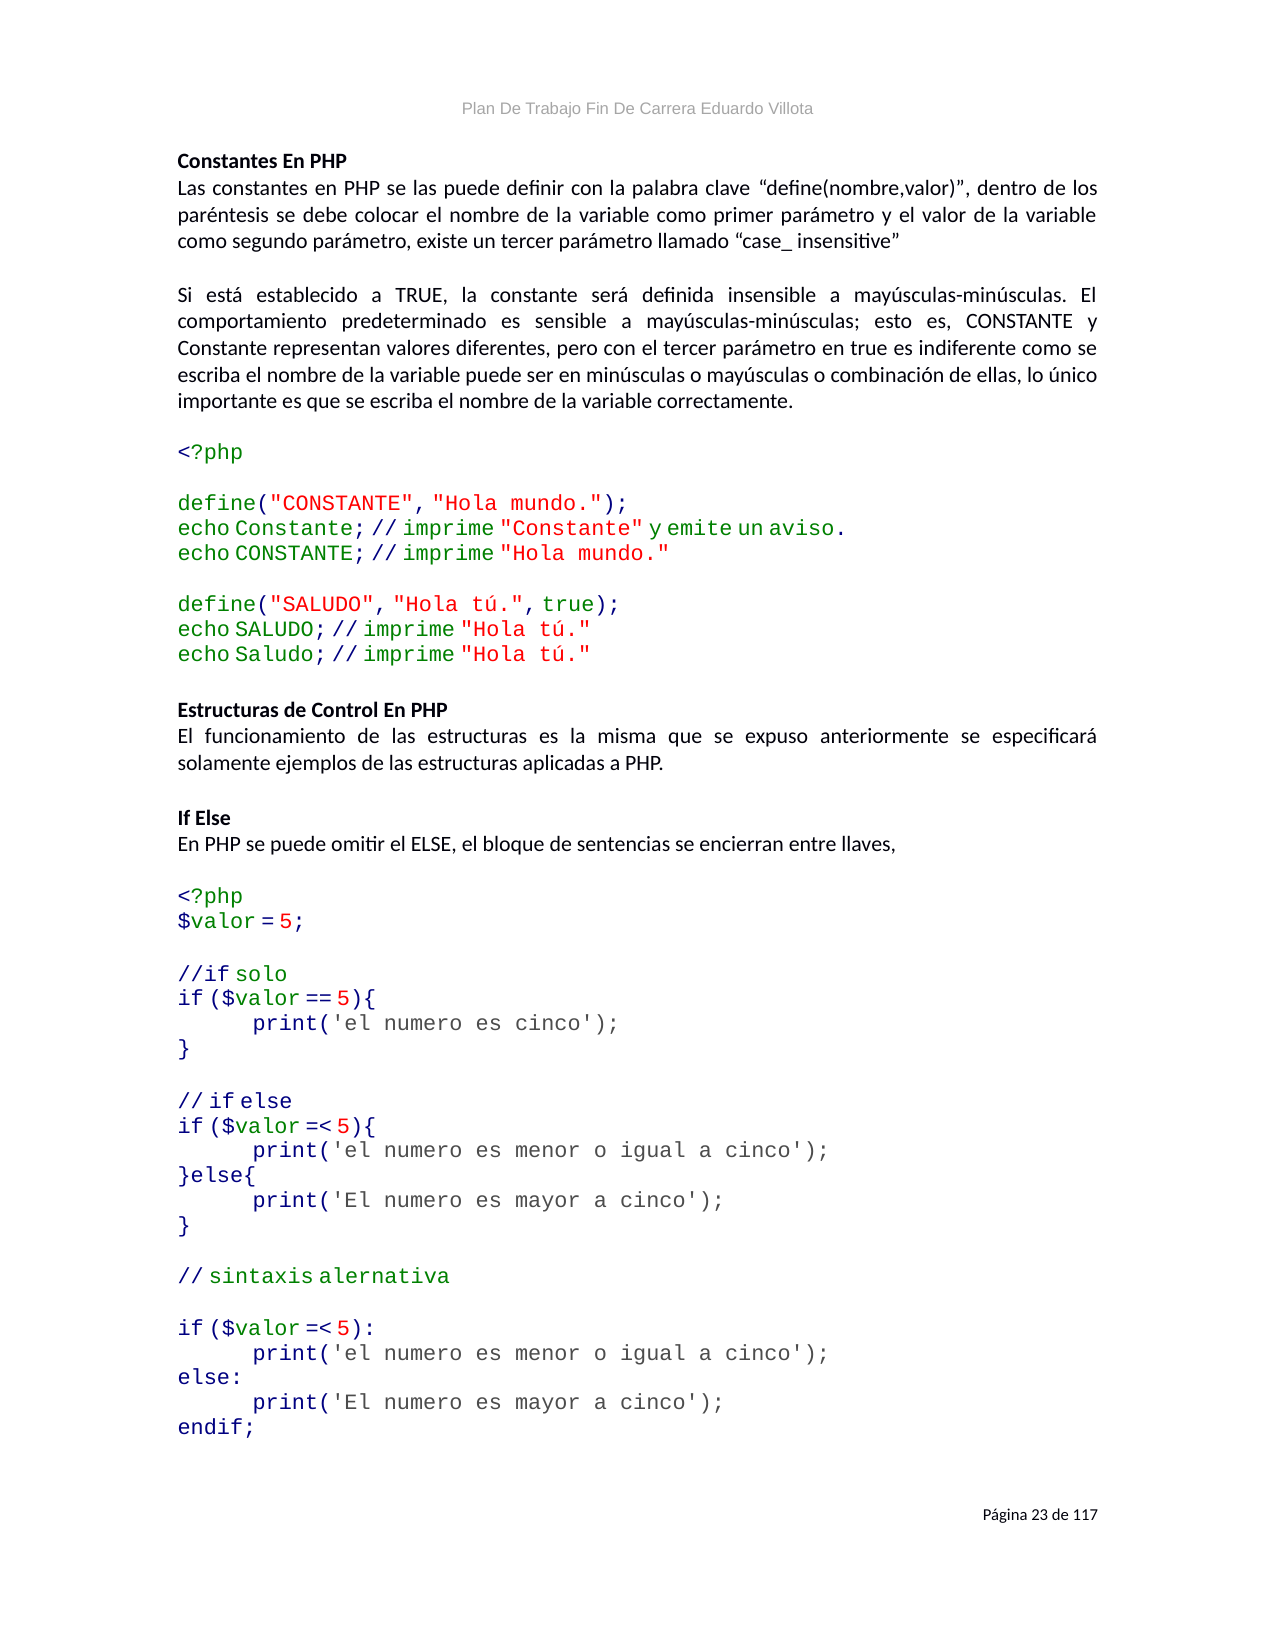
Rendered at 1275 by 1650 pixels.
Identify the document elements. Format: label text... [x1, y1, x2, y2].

text // sintaxis alernativa [177, 1265, 1098, 1290]
text Estructuras de Control En PHP [177, 696, 1098, 722]
text if ($valor =< 5): [177, 1317, 1098, 1342]
text <?php [177, 441, 1098, 466]
text echo CONSTANTE; // imprime "Hola mundo." [177, 542, 1098, 567]
text } [177, 1037, 1098, 1062]
text print('El numero es mayor a cinco'); [177, 1391, 1098, 1416]
text Las constantes en PHP se las puede definir con la palabra clave “define(nombre,valor)”, dentro de los paréntesis se debe colocar el nombre de la variable como primer parámetro y el valor de la variable como segundo parámetro, existe un tercer parámetro llamado “case_ insensitive” [177, 174, 1098, 254]
text // if else [177, 1090, 1098, 1115]
text Constantes En PHP [177, 148, 1098, 174]
text print('el numero es menor o igual a cinco'); [177, 1342, 1098, 1366]
text else: [177, 1366, 1098, 1391]
text <?php [177, 885, 1098, 910]
text if ($valor =< 5){ [177, 1115, 1098, 1139]
text echo SALUDO; // imprime "Hola tú." [177, 618, 1098, 643]
text if ($valor == 5){ [177, 988, 1098, 1012]
text print('El numero es mayor a cinco'); [177, 1189, 1098, 1214]
text define("CONSTANTE", "Hola mundo."); [177, 492, 1098, 517]
text En PHP se puede omitir el ELSE, el bloque de sentencias se encierran entre llaves, [177, 831, 1098, 857]
text endif; [177, 1416, 1098, 1441]
text }else{ [177, 1164, 1098, 1189]
text define("SALUDO", "Hola tú.", true); [177, 593, 1098, 618]
text $valor = 5; [177, 910, 1098, 935]
text //if solo [177, 963, 1098, 988]
text El funcionamiento de las estructuras es la misma que se expuso anteriormente se especificará solamente ejemplos de las estructuras aplicadas a PHP. [177, 722, 1098, 776]
text echo Constante; // imprime "Constante" y emite un aviso. [177, 517, 1098, 542]
text print('el numero es menor o igual a cinco'); [177, 1139, 1098, 1164]
text echo Saludo; // imprime "Hola tú." [177, 643, 1098, 668]
text If Else [177, 804, 1098, 831]
text Si está establecido a TRUE, la constante será definida insensible a mayúsculas-minúsculas. El comportamiento predeterminado es sensible a mayúsculas-minúsculas; esto es, CONSTANTE y Constante representan valores diferentes, pero con el tercer parámetro en true es indiferente como se escriba el nombre de la variable puede ser en minúsculas o mayúsculas o combinación de ellas, lo único importante es que se escriba el nombre de la variable correctamente. [177, 281, 1098, 414]
text print('el numero es cinco'); [177, 1012, 1098, 1037]
text } [177, 1214, 1098, 1239]
